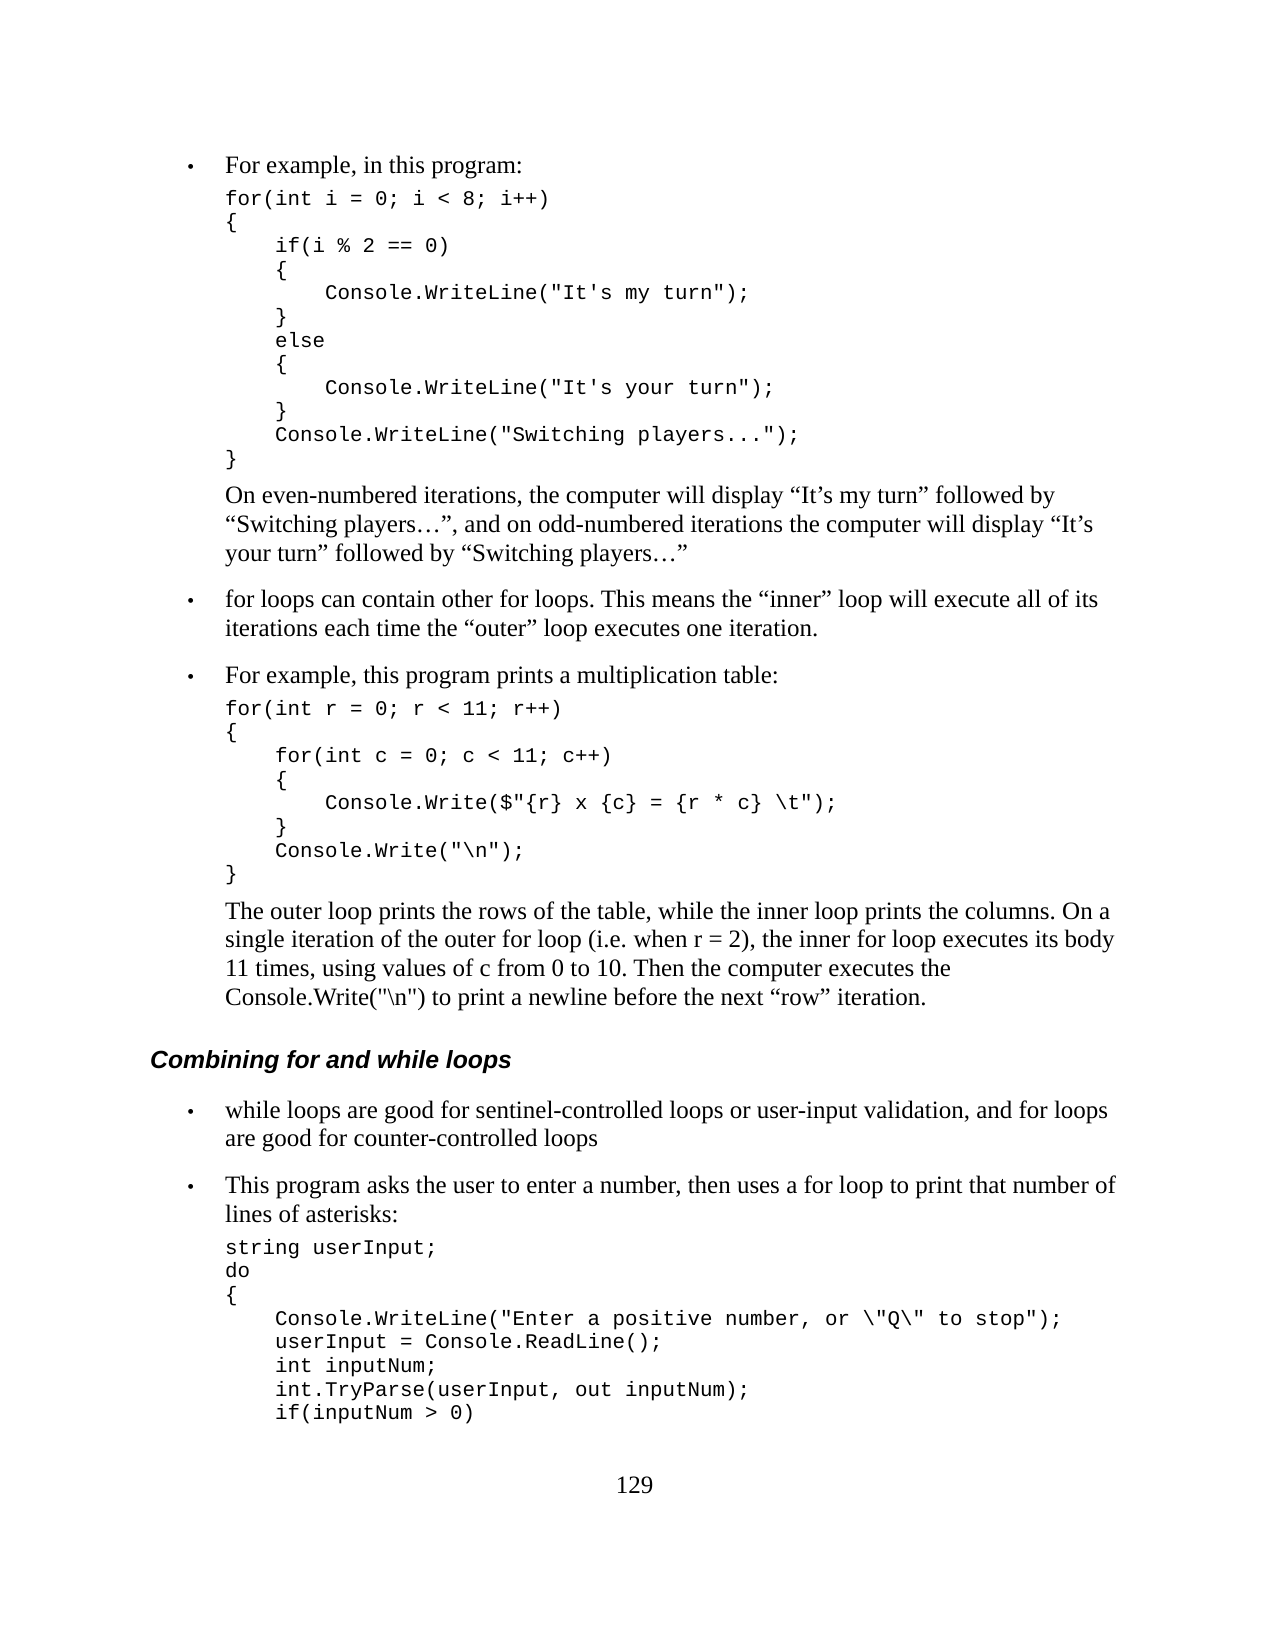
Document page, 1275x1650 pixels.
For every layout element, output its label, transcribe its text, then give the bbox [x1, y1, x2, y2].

list This program asks the user to enter a number, then uses a for loop to print that number of lines of asterisks: [187, 1170, 1125, 1228]
list { [187, 259, 1125, 282]
list For example, in this program: [187, 150, 1125, 179]
list for(int i = 0; i < 8; i++) [187, 188, 1125, 211]
subtitle Combining for and while loops [150, 1045, 1125, 1073]
list { [187, 211, 1125, 235]
list if(inputNum > 0) [187, 1402, 1125, 1426]
list for loops can contain other for loops. This means the “inner” loop will execute all of its iterations each time the “outer” loop executes one iteration. [187, 584, 1125, 642]
list } [187, 863, 1125, 887]
list for(int c = 0; c < 11; c++) [187, 745, 1125, 769]
list } [187, 816, 1125, 839]
list int inputNum; [187, 1355, 1125, 1378]
list The outer loop prints the rows of the table, while the inner loop prints the columns. On a single iteration of the outer for loop (i.e. when r = 2), the inner for loop executes its body 11 times, using values of c from 0 to 10. Then the computer executes the Console.Write("\n") to print a newline before the next “row” iteration. [187, 896, 1125, 1011]
list Console.WriteLine("Switching players..."); [187, 424, 1125, 448]
list { [187, 1284, 1125, 1308]
list userInput = Console.ReadLine(); [187, 1331, 1125, 1355]
list Console.WriteLine("It's my turn"); [187, 282, 1125, 306]
list for(int r = 0; r < 11; r++) [187, 698, 1125, 721]
list { [187, 721, 1125, 745]
list int.TryParse(userInput, out inputNum); [187, 1378, 1125, 1402]
list } [187, 401, 1125, 424]
list Console.Write($"{r} x {c} = {r * c} \t"); [187, 792, 1125, 816]
list string userInput; [187, 1237, 1125, 1260]
list Console.WriteLine("It's your turn"); [187, 377, 1125, 401]
list { [187, 353, 1125, 377]
list else [187, 329, 1125, 353]
list Console.WriteLine("Enter a positive number, or \"Q\" to stop"); [187, 1308, 1125, 1331]
list For example, this program prints a multiplication table: [187, 660, 1125, 689]
list On even-numbered iterations, the computer will display “It’s my turn” followed by “Switching players…”, and on odd-numbered iterations the computer will display “It’s your turn” followed by “Switching players…” [187, 480, 1125, 567]
list Console.Write("\n"); [187, 839, 1125, 863]
list } [187, 448, 1125, 471]
list } [187, 306, 1125, 329]
list if(i % 2 == 0) [187, 235, 1125, 259]
list do [187, 1260, 1125, 1284]
list { [187, 769, 1125, 792]
list while loops are good for sentinel-controlled loops or user-input validation, and for loops are good for counter-controlled loops [187, 1095, 1125, 1152]
